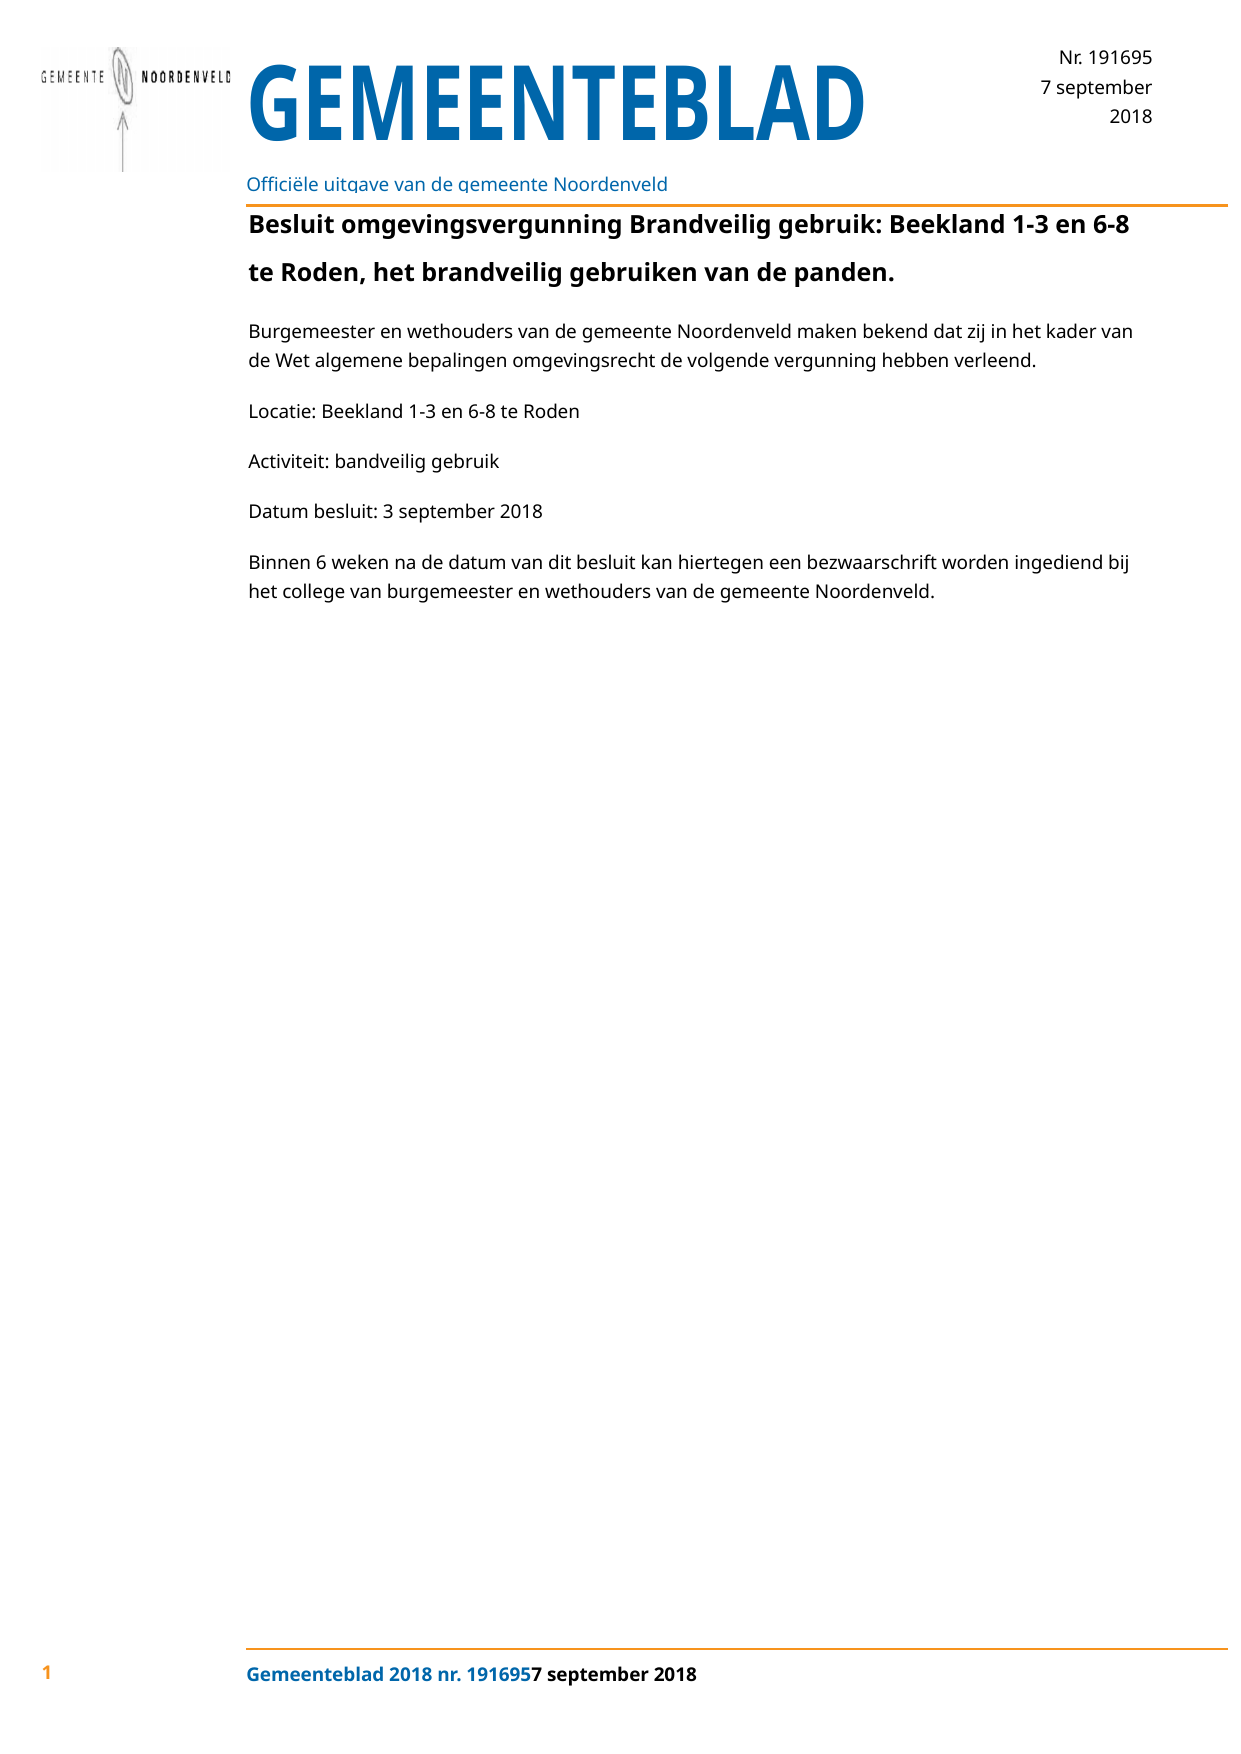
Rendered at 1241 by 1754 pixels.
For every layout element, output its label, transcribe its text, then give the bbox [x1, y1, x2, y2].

text Besluit omgevingsvergunning Brandveilig gebruik: Beekland 1-3 en 6-8 te Roden, het brandveilig gebruiken van de panden. [248, 207, 1152, 288]
text Binnen 6 weken na de datum van dit besluit kan hiertegen een bezwaarschrift worden ingediend bij het college van burgemeester en wethouders van de gemeente Noordenveld. [248, 549, 1152, 604]
text Datum besluit: 3 september 2018 [248, 499, 1152, 524]
picture [41, 47, 231, 172]
text Activiteit: bandveilig gebruik [248, 448, 1152, 474]
text Locatie: Beekland 1-3 en 6-8 te Roden [248, 398, 1152, 424]
text Burgemeester en wethouders van de gemeente Noordenveld maken bekend dat zij in het kader van de Wet algemene bepalingen omgevingsrecht de volgende vergunning hebben verleend. [248, 318, 1152, 373]
